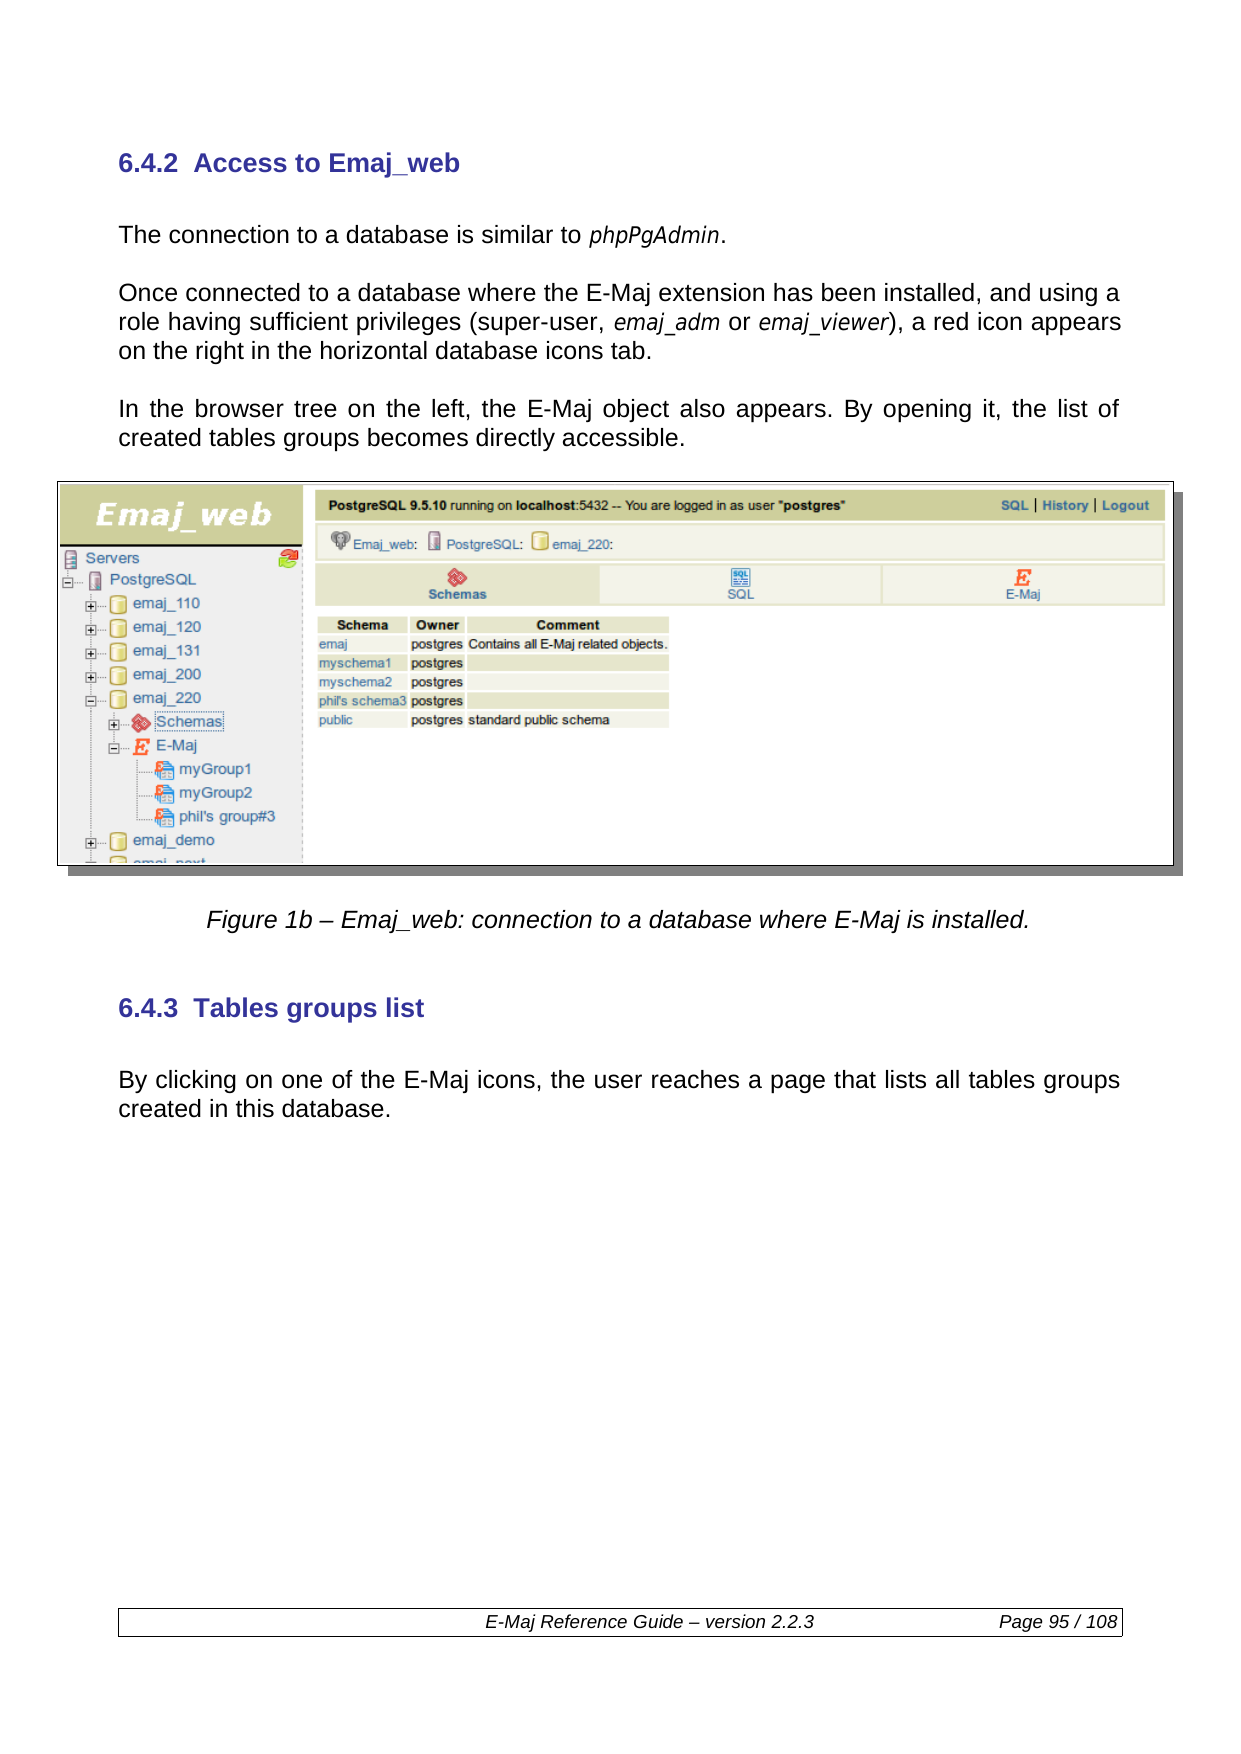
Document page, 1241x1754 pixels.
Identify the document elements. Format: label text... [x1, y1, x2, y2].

text Figure 1b – Emaj_web: connection to a database where E-Maj is installed. [118, 905, 1122, 934]
subtitle Access to Emaj_web [118, 147, 1122, 178]
text The connection to a database is similar to phpPgAdmin. [118, 220, 1122, 249]
picture [60, 484, 1170, 863]
text In the browser tree on the left, the E-Maj object also appears. By opening it, the list of created tables groups becomes directly accessible. [118, 394, 1122, 452]
text By clicking on one of the E-Maj icons, the user reaches a page that lists all tables groups created in this database. [118, 1065, 1122, 1123]
subtitle Tables groups list [118, 992, 1122, 1023]
text Once connected to a database where the E-Maj extension has been installed, and using a role having sufficient privileges (super-user, emaj_adm or emaj_viewer), a red icon appears on the right in the horizontal database icons tab. [118, 278, 1122, 365]
